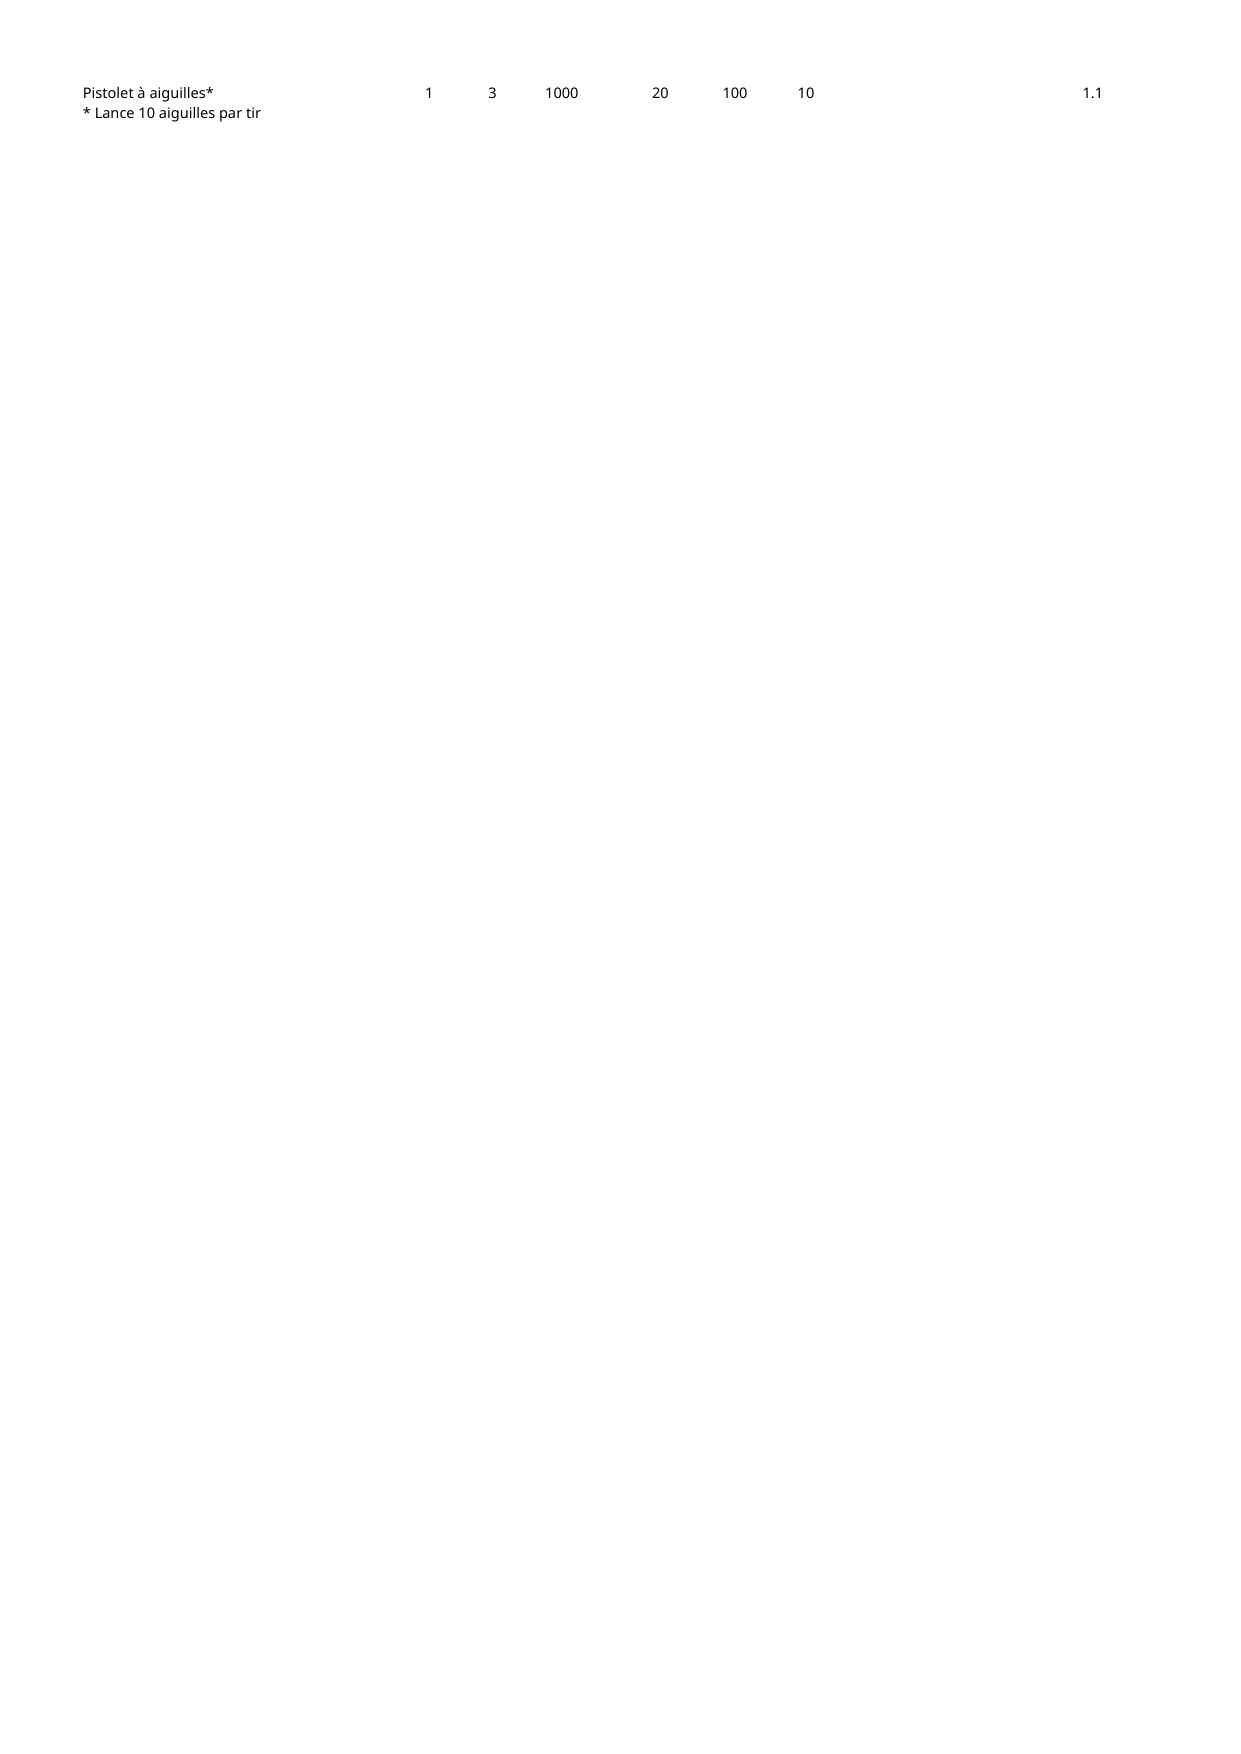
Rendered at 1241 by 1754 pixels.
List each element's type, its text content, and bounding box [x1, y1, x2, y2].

table_cell 1 [425, 83, 488, 103]
table_cell * Lance 10 aiguilles par tir [83, 103, 1157, 122]
table_cell [934, 83, 1082, 103]
table_cell 20 [652, 83, 722, 103]
table_cell 10 [798, 83, 934, 103]
table_cell 100 [722, 83, 797, 103]
table_cell 1000 [545, 83, 652, 103]
table_cell 3 [488, 83, 545, 103]
table_cell Pistolet à aiguilles* [83, 83, 425, 103]
table_cell 1,1 [1082, 83, 1157, 103]
